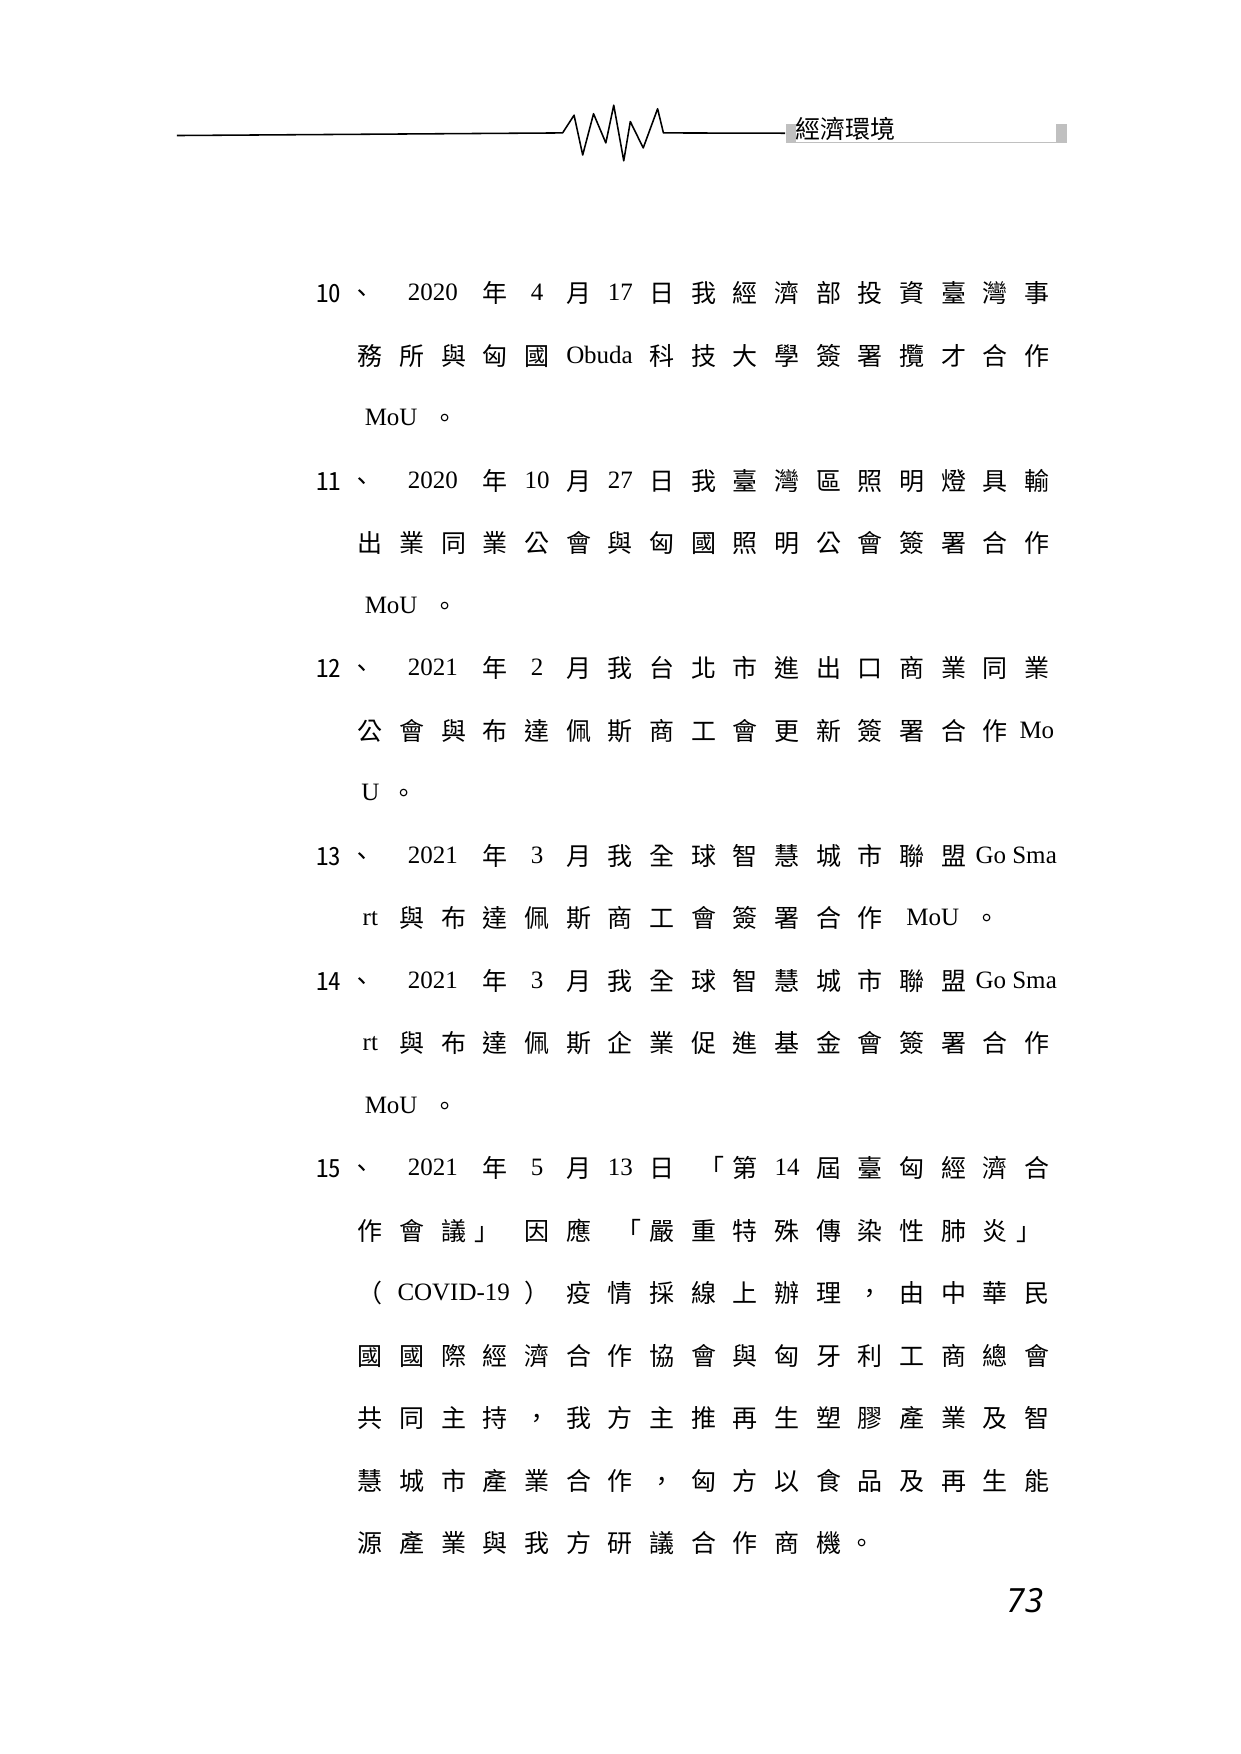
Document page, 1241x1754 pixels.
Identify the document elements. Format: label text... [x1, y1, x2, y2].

text 14、2021年3月我全球智慧城市聯盟Go Smart與布達佩斯企業促進基金會簽署合作MoU。 [281, 938, 1058, 1125]
text 10、2020年4月17日我經濟部投資臺灣事務所與匈國Obuda科技大學簽署攬才合作MoU。 [281, 250, 1058, 438]
text 11、2020年10月27日我臺灣區照明燈具輸出業同業公會與匈國照明公會簽署合作MoU。 [281, 438, 1058, 625]
text 12、2021年2月我台北市進出口商業同業公會與布達佩斯商工會更新簽署合作MoU。 [281, 625, 1058, 813]
text 15、2021年5月13日「第14屆臺匈經濟合作會議」因應「嚴重特殊傳染性肺炎」（COVID-19）疫情採線上辦理，由中華民國國際經濟合作協會與匈牙利工商總會共同主持，我方主推再生塑膠產業及智慧城市產業合作，匈方以食品及再生能源產業與我方研議合作商機。 [281, 1125, 1058, 1563]
text 13、2021年3月我全球智慧城市聯盟Go Smart與布達佩斯商工會簽署合作MoU。 [281, 813, 1058, 938]
